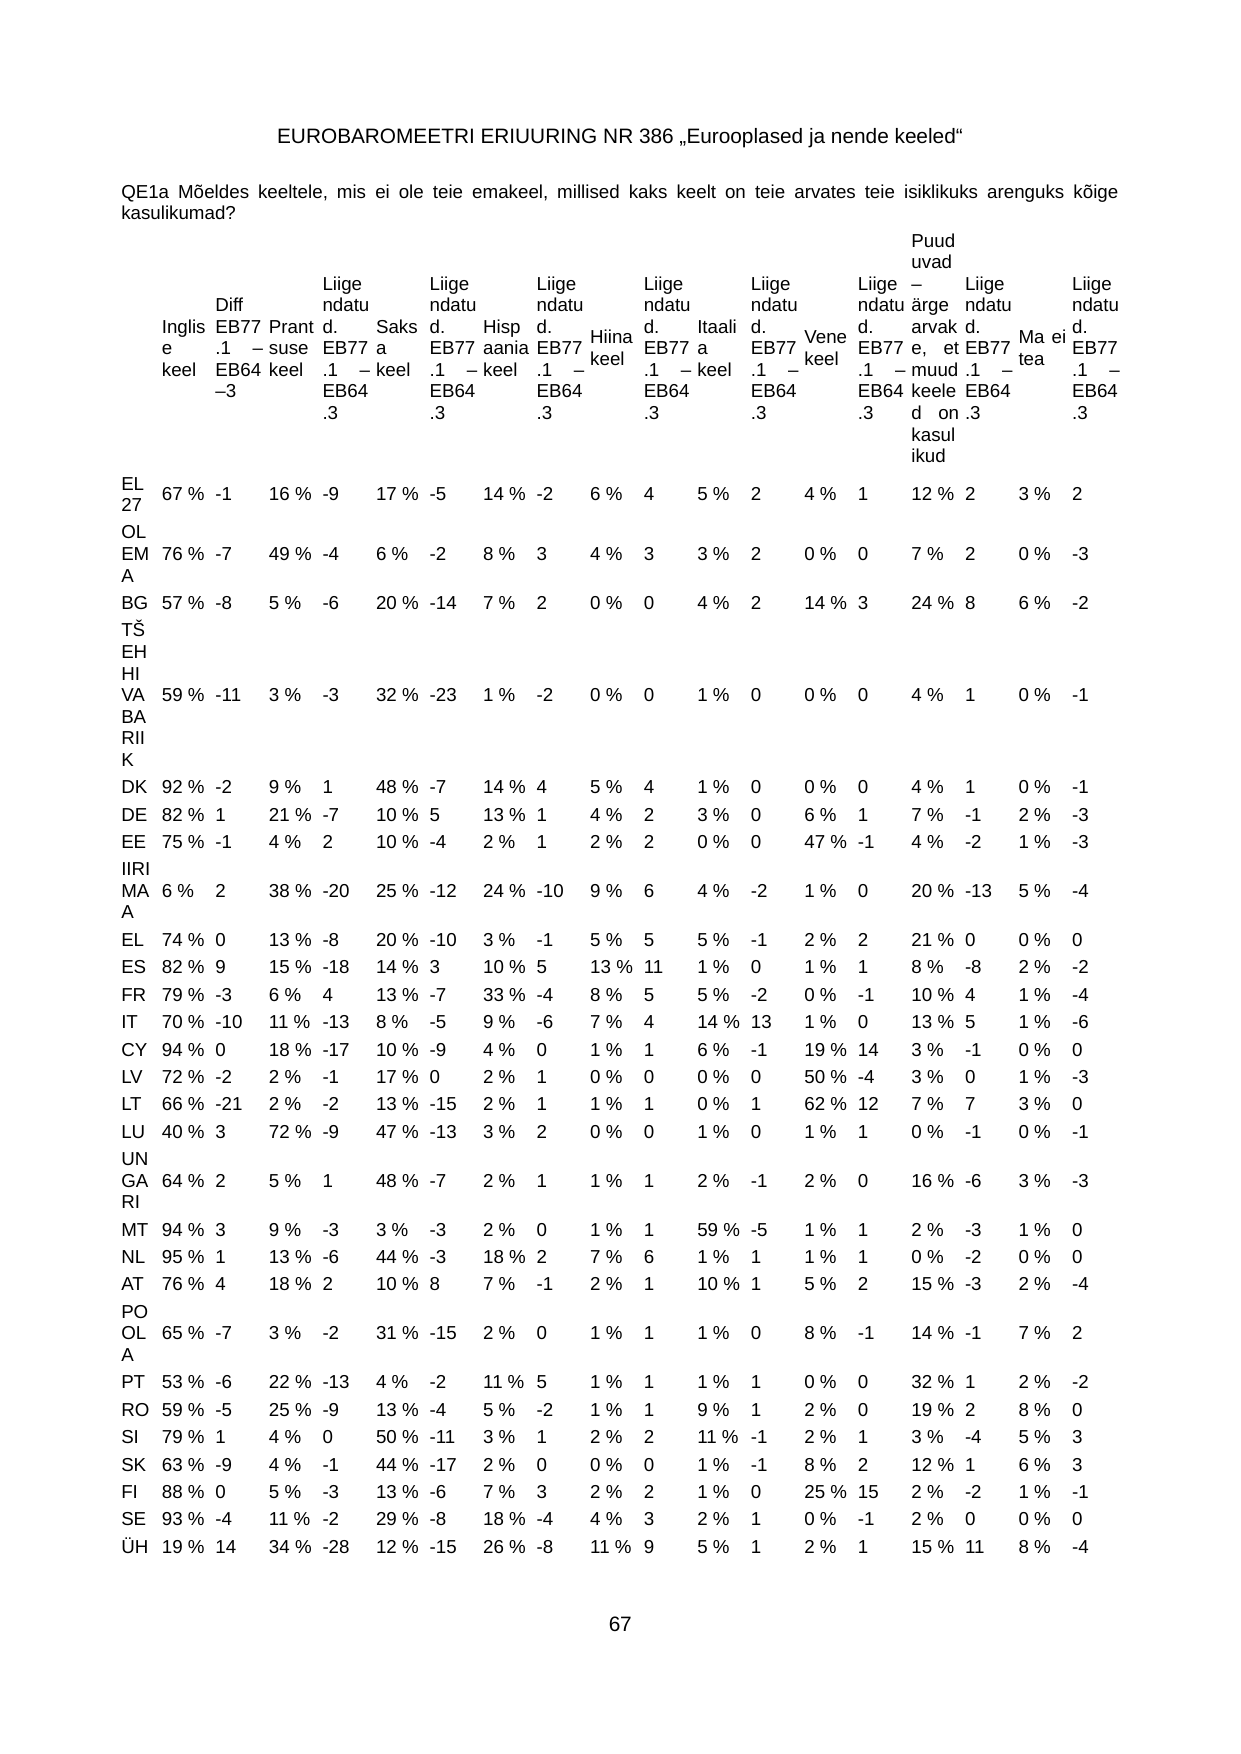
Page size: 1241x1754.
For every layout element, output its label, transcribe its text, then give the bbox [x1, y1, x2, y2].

table_cell –6 [1069, 1008, 1122, 1035]
table_cell 6 % [1015, 589, 1069, 616]
table_cell 13 % [266, 1243, 319, 1270]
table_cell EL 27 [118, 470, 159, 518]
table_cell –3 [962, 1216, 1015, 1243]
table_cell 44 % [373, 1243, 426, 1270]
table_cell 4 % [373, 1368, 426, 1396]
table_cell 1 % [694, 616, 748, 773]
table_cell 5 [962, 1008, 1015, 1035]
table_cell 1 [855, 1118, 908, 1145]
table_cell –1 [212, 470, 266, 518]
table_cell 79 % [159, 1423, 212, 1450]
table_cell 0 % [801, 1368, 855, 1396]
table_cell 0 [1069, 1505, 1122, 1533]
table_cell 59 % [694, 1216, 748, 1243]
table_cell 82 % [159, 801, 212, 828]
table_cell –7 [426, 981, 480, 1008]
table_cell –1 [212, 828, 266, 855]
table_cell 4 [641, 470, 694, 518]
table_cell 3 [855, 589, 908, 616]
table_cell 0 [748, 1118, 801, 1145]
table_cell UNGARI [118, 1145, 159, 1216]
table_cell IIRIMAA [118, 855, 159, 926]
table_cell –6 [534, 1008, 587, 1035]
table_cell POOLA [118, 1298, 159, 1368]
table_cell Hispaania keel [480, 226, 533, 469]
table_cell 0 % [587, 1450, 641, 1478]
table_cell –10 [426, 926, 480, 953]
table_cell –9 [319, 1118, 373, 1145]
table_cell –15 [426, 1090, 480, 1118]
table_cell 0 [855, 1145, 908, 1216]
table_cell 2 % [587, 828, 641, 855]
table_cell 3 % [694, 519, 748, 589]
table_cell –1 [1069, 616, 1122, 773]
table_cell 5 % [266, 1478, 319, 1505]
table_cell 38 % [266, 855, 319, 926]
table_cell 1 % [1015, 1063, 1069, 1090]
table_cell 4 [962, 981, 1015, 1008]
table_cell 2 [855, 1270, 908, 1298]
table_cell –8 [212, 589, 266, 616]
table_cell 40 % [159, 1118, 212, 1145]
table_cell –7 [319, 801, 373, 828]
table_cell 13 % [373, 1090, 426, 1118]
table_cell 3 % [908, 1063, 962, 1090]
table_cell Liigendatud. EB77.1 – EB64.3 [855, 226, 908, 469]
table_cell 10 % [373, 828, 426, 855]
table_cell 2 % [908, 1478, 962, 1505]
table_cell –2 [534, 1396, 587, 1423]
table_cell 5 % [266, 1145, 319, 1216]
table_cell 3 [1069, 1423, 1122, 1450]
table_cell 0 % [1015, 773, 1069, 801]
table_cell –1 [534, 926, 587, 953]
table_cell Liigendatud. EB77.1 – EB64.3 [641, 226, 694, 469]
table_cell 4 [319, 981, 373, 1008]
table_cell 6 [641, 855, 694, 926]
table_cell –11 [212, 616, 266, 773]
table_cell –15 [426, 1298, 480, 1368]
table_cell –7 [212, 1298, 266, 1368]
table_cell 15 % [908, 1270, 962, 1298]
table_cell 9 [212, 953, 266, 981]
table_cell 0 [748, 1478, 801, 1505]
table_cell Liigendatud. EB77.1 – EB64.3 [962, 226, 1015, 469]
table_cell 11 % [587, 1533, 641, 1560]
table_cell 8 % [373, 1008, 426, 1035]
table_cell 2 % [266, 1063, 319, 1090]
table_cell 6 % [694, 1035, 748, 1063]
table_cell 15 % [908, 1533, 962, 1560]
table_cell 7 % [480, 1270, 533, 1298]
table_cell 0 [1069, 1243, 1122, 1270]
table_cell 0 [748, 953, 801, 981]
table_cell 1 % [587, 1145, 641, 1216]
table_cell 1 % [1015, 828, 1069, 855]
table_cell 1 [534, 1145, 587, 1216]
table_cell 3 [426, 953, 480, 981]
table_cell 70 % [159, 1008, 212, 1035]
table_cell 2 % [908, 1505, 962, 1533]
table_cell 3 % [373, 1216, 426, 1243]
table_cell 0 [534, 1035, 587, 1063]
table_cell 32 % [373, 616, 426, 773]
table_cell 4 % [694, 589, 748, 616]
table_cell 65 % [159, 1298, 212, 1368]
table_cell 18 % [480, 1243, 533, 1270]
table_cell 2 [1069, 1298, 1122, 1368]
table_cell 12 % [908, 470, 962, 518]
table_cell 1 % [801, 953, 855, 981]
table_cell 4 % [266, 828, 319, 855]
table_cell EL [118, 926, 159, 953]
table_cell 4 % [266, 1450, 319, 1478]
table_cell 0 [855, 855, 908, 926]
table_cell 1 % [587, 1035, 641, 1063]
table_cell 1 [534, 1423, 587, 1450]
table_cell 66 % [159, 1090, 212, 1118]
table_cell 0 % [694, 828, 748, 855]
table_cell Puuduvad – ärge arvake, et muud keeled on kasulikud [908, 226, 962, 469]
table_cell –2 [534, 616, 587, 773]
table_cell 1 [855, 470, 908, 518]
table_cell 5 % [480, 1396, 533, 1423]
table_cell –4 [534, 981, 587, 1008]
table_cell 8 [962, 589, 1015, 616]
table_cell 1 % [587, 1090, 641, 1118]
table_cell 7 % [908, 1090, 962, 1118]
table_cell 2 [319, 828, 373, 855]
table_cell 14 [855, 1035, 908, 1063]
table_cell 3 [534, 519, 587, 589]
table_cell 1 % [801, 1216, 855, 1243]
table_cell 1 % [694, 1478, 748, 1505]
table_cell Diff EB77.1 – EB64–3 [212, 226, 266, 469]
table_cell 1 [212, 801, 266, 828]
table_cell 1 [748, 1270, 801, 1298]
table_cell 76 % [159, 519, 212, 589]
table_cell 25 % [373, 855, 426, 926]
table_cell –1 [319, 1450, 373, 1478]
table_cell 0 % [908, 1118, 962, 1145]
table_cell MT [118, 1216, 159, 1243]
table_cell –2 [962, 1478, 1015, 1505]
table_cell –2 [534, 470, 587, 518]
table_cell 2 [855, 926, 908, 953]
table_cell –11 [426, 1423, 480, 1450]
table_cell –2 [1069, 589, 1122, 616]
table_cell –1 [1069, 1478, 1122, 1505]
table_cell 5 % [587, 926, 641, 953]
table_cell 3 % [1015, 1145, 1069, 1216]
table_cell 2 [641, 1423, 694, 1450]
table_cell –1 [1069, 773, 1122, 801]
table_cell –5 [748, 1216, 801, 1243]
table_cell 12 % [908, 1450, 962, 1478]
table_cell LV [118, 1063, 159, 1090]
table_cell 11 % [266, 1008, 319, 1035]
table_cell AT [118, 1270, 159, 1298]
table_cell 0 [748, 1063, 801, 1090]
table_cell –1 [962, 801, 1015, 828]
table_cell 2 [534, 1243, 587, 1270]
table_cell 0 % [587, 616, 641, 773]
table_cell 0 % [1015, 1035, 1069, 1063]
table_cell 2 [748, 519, 801, 589]
table_cell 10 % [694, 1270, 748, 1298]
table_cell 1 % [801, 1118, 855, 1145]
table_cell 1 [855, 1423, 908, 1450]
table_cell SI [118, 1423, 159, 1450]
table_cell 8 % [801, 1298, 855, 1368]
table_cell 0 [641, 1118, 694, 1145]
table_cell 7 % [908, 519, 962, 589]
table_cell –1 [1069, 1118, 1122, 1145]
table_cell –23 [426, 616, 480, 773]
table_cell 0 [426, 1063, 480, 1090]
table_cell –1 [855, 1505, 908, 1533]
table_cell 13 % [373, 1478, 426, 1505]
table_cell 13 % [587, 953, 641, 981]
table_cell TŠEHHI VABARIIK [118, 616, 159, 773]
table_cell –2 [426, 1368, 480, 1396]
table_cell 21 % [908, 926, 962, 953]
table_cell 0 [748, 801, 801, 828]
table_cell Ma ei tea [1015, 226, 1069, 469]
table_cell 2 % [801, 1145, 855, 1216]
table_cell 5 % [1015, 1423, 1069, 1450]
table_cell 0 % [1015, 1118, 1069, 1145]
table_cell 7 % [480, 589, 533, 616]
table_cell 0 [641, 1450, 694, 1478]
table_cell 20 % [373, 589, 426, 616]
table_cell –3 [319, 616, 373, 773]
table_cell 1 [748, 1533, 801, 1560]
table_cell –3 [962, 1270, 1015, 1298]
table_header QE1a Mõeldes keeltele, mis ei ole teie emakeel, millised kaks keelt on teie arvates teie isiklikuks arenguks kõige kasulikumad? [118, 178, 1122, 226]
table_cell –3 [1069, 801, 1122, 828]
table_cell 1 [962, 616, 1015, 773]
table_cell –2 [962, 1243, 1015, 1270]
table_cell 50 % [801, 1063, 855, 1090]
table_cell 2 % [801, 1396, 855, 1423]
table_cell 1 % [587, 1216, 641, 1243]
table_cell 2 % [587, 1270, 641, 1298]
table_cell 4 % [587, 1505, 641, 1533]
table_cell RO [118, 1396, 159, 1423]
table_cell 67 % [159, 470, 212, 518]
table_cell 6 % [587, 470, 641, 518]
table_cell 2 [641, 801, 694, 828]
table_cell 3 [212, 1216, 266, 1243]
table_cell 1 % [1015, 1478, 1069, 1505]
table_cell 1 [212, 1243, 266, 1270]
table_cell 0 [962, 1063, 1015, 1090]
table_cell 4 % [908, 616, 962, 773]
table_cell 0 [319, 1423, 373, 1450]
table_cell 5 [426, 801, 480, 828]
table_cell 21 % [266, 801, 319, 828]
table_cell LU [118, 1118, 159, 1145]
table_cell 1 [534, 828, 587, 855]
table_cell 18 % [266, 1270, 319, 1298]
table_cell –3 [319, 1478, 373, 1505]
table_cell 9 [641, 1533, 694, 1560]
table_cell –1 [962, 1035, 1015, 1063]
table_cell 1 % [1015, 981, 1069, 1008]
table_cell 4 % [801, 470, 855, 518]
table_cell 1 % [694, 1298, 748, 1368]
table_cell ÜH [118, 1533, 159, 1560]
table_cell 4 % [266, 1423, 319, 1450]
table_cell 0 [1069, 1090, 1122, 1118]
table_cell –1 [962, 1298, 1015, 1368]
table_cell –1 [855, 981, 908, 1008]
table_cell 14 % [480, 470, 533, 518]
table_cell 0 [641, 1063, 694, 1090]
table_cell –6 [319, 1243, 373, 1270]
table_cell NL [118, 1243, 159, 1270]
table_cell DK [118, 773, 159, 801]
table_cell 2 [534, 589, 587, 616]
table_cell –1 [319, 1063, 373, 1090]
table_cell Inglise keel [159, 226, 212, 469]
table_cell 3 % [908, 1423, 962, 1450]
table_cell 2 % [694, 1505, 748, 1533]
table_cell 0 [641, 616, 694, 773]
table_cell 1 % [694, 773, 748, 801]
table_cell –17 [426, 1450, 480, 1478]
table_cell 8 [426, 1270, 480, 1298]
table_cell –3 [1069, 519, 1122, 589]
table_cell 4 [641, 1008, 694, 1035]
table_cell 0 [855, 1396, 908, 1423]
table_cell 62 % [801, 1090, 855, 1118]
table_cell 15 % [266, 953, 319, 981]
table_cell –8 [426, 1505, 480, 1533]
table_cell 19 % [801, 1035, 855, 1063]
table_cell –2 [748, 855, 801, 926]
table_cell –1 [748, 926, 801, 953]
table_cell 5 [641, 981, 694, 1008]
table_cell 0 [1069, 1216, 1122, 1243]
table_cell –4 [1069, 981, 1122, 1008]
table_cell 13 % [373, 1396, 426, 1423]
table_cell Liigendatud. EB77.1 – EB64.3 [319, 226, 373, 469]
table_cell –4 [534, 1505, 587, 1533]
table_cell 2 [962, 1396, 1015, 1423]
table_cell 82 % [159, 953, 212, 981]
table_cell –13 [319, 1368, 373, 1396]
table_cell 11 % [694, 1423, 748, 1450]
table_cell 2 % [480, 1145, 533, 1216]
table_cell 8 % [908, 953, 962, 981]
table_cell 2 % [266, 1090, 319, 1118]
table_cell 14 % [694, 1008, 748, 1035]
table_cell –8 [962, 953, 1015, 981]
table_cell 1 [534, 801, 587, 828]
table_cell 48 % [373, 1145, 426, 1216]
table_cell 1 [748, 1243, 801, 1270]
table_cell 1 [319, 773, 373, 801]
table_cell 0 [855, 616, 908, 773]
table_cell 5 % [266, 589, 319, 616]
table_cell 0 % [1015, 616, 1069, 773]
table_cell –8 [534, 1533, 587, 1560]
table_cell 5 [534, 953, 587, 981]
table_cell 2 % [480, 1216, 533, 1243]
table_cell –6 [319, 589, 373, 616]
table_cell 2 % [1015, 801, 1069, 828]
table_cell 6 % [266, 981, 319, 1008]
table_cell –1 [748, 1450, 801, 1478]
table_cell 8 % [1015, 1396, 1069, 1423]
table_cell –3 [1069, 1063, 1122, 1090]
table_cell 3 % [480, 1118, 533, 1145]
table_cell –2 [319, 1505, 373, 1533]
table_cell 95 % [159, 1243, 212, 1270]
table_cell 25 % [266, 1396, 319, 1423]
table_cell 2 % [694, 1145, 748, 1216]
table_cell 9 % [694, 1396, 748, 1423]
table_cell 5 % [1015, 855, 1069, 926]
table_cell 20 % [908, 855, 962, 926]
table_cell 0 % [1015, 1505, 1069, 1533]
table_cell 0 [748, 828, 801, 855]
table_cell FR [118, 981, 159, 1008]
table_cell 2 [212, 1145, 266, 1216]
table_cell 47 % [801, 828, 855, 855]
table_cell 9 % [266, 773, 319, 801]
table_cell 0 [855, 519, 908, 589]
table_cell –4 [212, 1505, 266, 1533]
table_cell –4 [426, 828, 480, 855]
table_cell –1 [855, 828, 908, 855]
table_cell –2 [212, 773, 266, 801]
table_cell 3 % [1015, 1090, 1069, 1118]
table_cell 1 % [1015, 1008, 1069, 1035]
table_cell 6 % [1015, 1450, 1069, 1478]
table_cell –21 [212, 1090, 266, 1118]
table_cell 79 % [159, 981, 212, 1008]
table_cell –1 [855, 1298, 908, 1368]
table_cell –4 [1069, 855, 1122, 926]
table_cell 57 % [159, 589, 212, 616]
table_cell 1 [641, 1145, 694, 1216]
table_cell 2 [319, 1270, 373, 1298]
table_cell 0 [748, 1298, 801, 1368]
table_cell 17 % [373, 1063, 426, 1090]
table_cell 14 % [373, 953, 426, 981]
table_cell 92 % [159, 773, 212, 801]
table_cell –3 [319, 1216, 373, 1243]
table_cell 64 % [159, 1145, 212, 1216]
table_cell 10 % [373, 1035, 426, 1063]
table_cell 0 % [1015, 1243, 1069, 1270]
table_cell 10 % [373, 801, 426, 828]
table_cell 1 % [801, 855, 855, 926]
table_cell 2 % [801, 926, 855, 953]
table_cell 8 % [1015, 1533, 1069, 1560]
table_cell –8 [319, 926, 373, 953]
table_cell 3 % [908, 1035, 962, 1063]
table_cell 1 % [694, 1450, 748, 1478]
table_cell 10 % [908, 981, 962, 1008]
table_cell 1 [534, 1090, 587, 1118]
table_cell 0 % [908, 1243, 962, 1270]
table_cell 0 % [801, 773, 855, 801]
table_cell 4 % [587, 519, 641, 589]
table_cell 34 % [266, 1533, 319, 1560]
table_cell Liigendatud. EB77.1 – EB64.3 [426, 226, 480, 469]
table_cell 31 % [373, 1298, 426, 1368]
table_cell 1 % [587, 1368, 641, 1396]
table_cell –10 [534, 855, 587, 926]
table_cell 93 % [159, 1505, 212, 1533]
table_cell –17 [319, 1035, 373, 1063]
table_cell –1 [534, 1270, 587, 1298]
table_cell 2 [212, 855, 266, 926]
table_cell IT [118, 1008, 159, 1035]
table_cell 3 [641, 519, 694, 589]
table_cell 1 [319, 1145, 373, 1216]
table_cell –1 [748, 1423, 801, 1450]
table_cell 19 % [908, 1396, 962, 1423]
table_cell CY [118, 1035, 159, 1063]
table_cell 11 % [480, 1368, 533, 1396]
table_cell 1 [855, 953, 908, 981]
table_cell 1 [855, 1243, 908, 1270]
table_cell 4 % [587, 801, 641, 828]
table_cell 0 % [1015, 519, 1069, 589]
table_cell 0 % [587, 1063, 641, 1090]
table_cell 4 [534, 773, 587, 801]
table_cell 1 % [694, 1368, 748, 1396]
table_cell 22 % [266, 1368, 319, 1396]
table_cell 19 % [159, 1533, 212, 1560]
table_cell 59 % [159, 1396, 212, 1423]
table_cell 1 [962, 1450, 1015, 1478]
table_cell 0 [534, 1450, 587, 1478]
table_cell 72 % [266, 1118, 319, 1145]
table_cell PT [118, 1368, 159, 1396]
table_cell 4 % [908, 828, 962, 855]
table_cell 25 % [801, 1478, 855, 1505]
table_cell 2 % [801, 1533, 855, 1560]
table_cell 3 [212, 1118, 266, 1145]
table_cell 0 % [801, 616, 855, 773]
table_cell 7 % [480, 1478, 533, 1505]
table_cell 11 % [266, 1505, 319, 1533]
table_cell 6 % [159, 855, 212, 926]
table_cell 1 [212, 1423, 266, 1450]
table_cell 5 % [587, 773, 641, 801]
table_cell ES [118, 953, 159, 981]
table_cell 2 % [480, 1090, 533, 1118]
table_cell LT [118, 1090, 159, 1118]
table_cell EE [118, 828, 159, 855]
table_cell 0 [962, 1505, 1015, 1533]
table_cell 1 % [801, 1243, 855, 1270]
table_cell –6 [426, 1478, 480, 1505]
table_cell 1 [962, 1368, 1015, 1396]
table_cell –6 [212, 1368, 266, 1396]
table_cell –18 [319, 953, 373, 981]
table_cell 0 [1069, 1396, 1122, 1423]
table_cell 9 % [266, 1216, 319, 1243]
table_cell 0 % [801, 981, 855, 1008]
table_cell –7 [212, 519, 266, 589]
table_cell 13 % [373, 981, 426, 1008]
table_cell –4 [962, 1423, 1015, 1450]
table_cell 5 % [694, 470, 748, 518]
table_cell SE [118, 1505, 159, 1533]
table_cell 0 % [1015, 926, 1069, 953]
table_cell 14 [212, 1533, 266, 1560]
table_cell 7 % [587, 1243, 641, 1270]
table_cell –6 [962, 1145, 1015, 1216]
table_cell 3 [1069, 1450, 1122, 1478]
table_cell 1 [641, 1368, 694, 1396]
table_cell 1 % [694, 953, 748, 981]
table_cell 15 [855, 1478, 908, 1505]
table_cell –13 [319, 1008, 373, 1035]
table_cell SK [118, 1450, 159, 1478]
table_cell 5 % [801, 1270, 855, 1298]
table_cell –4 [319, 519, 373, 589]
table_cell 2 [534, 1118, 587, 1145]
table_cell 29 % [373, 1505, 426, 1533]
table_cell 4 % [694, 855, 748, 926]
table_cell 9 % [480, 1008, 533, 1035]
table_cell 5 % [694, 1533, 748, 1560]
table_cell –5 [426, 470, 480, 518]
table_cell –3 [426, 1216, 480, 1243]
table_cell 0 [855, 1008, 908, 1035]
table_cell –9 [212, 1450, 266, 1478]
table_cell –9 [319, 1396, 373, 1423]
table_cell –3 [426, 1243, 480, 1270]
table_cell 75 % [159, 828, 212, 855]
table_cell 14 % [908, 1298, 962, 1368]
table_cell 5 % [694, 926, 748, 953]
table_cell 53 % [159, 1368, 212, 1396]
table_cell 1 [748, 1368, 801, 1396]
table_cell –10 [212, 1008, 266, 1035]
table_cell Hiina keel [587, 226, 641, 469]
table_cell 0 [212, 1035, 266, 1063]
table_cell 1 [641, 1396, 694, 1423]
table_cell –7 [426, 1145, 480, 1216]
table_cell 2 % [480, 1298, 533, 1368]
table_cell 3 [641, 1505, 694, 1533]
table_cell –2 [962, 828, 1015, 855]
table_cell Liigendatud. EB77.1 – EB64.3 [1069, 226, 1122, 469]
table_cell –13 [426, 1118, 480, 1145]
table_cell 2 [1069, 470, 1122, 518]
table_cell 8 % [480, 519, 533, 589]
table_cell DE [118, 801, 159, 828]
table_cell 3 % [480, 1423, 533, 1450]
table_cell 1 % [694, 1118, 748, 1145]
table_cell 1 % [480, 616, 533, 773]
table_cell –20 [319, 855, 373, 926]
table_cell 2 % [480, 1450, 533, 1478]
table_cell 20 % [373, 926, 426, 953]
table_cell 0 [534, 1298, 587, 1368]
table_cell 0 % [587, 589, 641, 616]
table_cell 44 % [373, 1450, 426, 1478]
table_cell 0 [962, 926, 1015, 953]
table_cell 0 % [694, 1063, 748, 1090]
table_cell 10 % [373, 1270, 426, 1298]
table_cell 1 % [694, 1243, 748, 1270]
table_cell –3 [1069, 1145, 1122, 1216]
table_cell 7 [962, 1090, 1015, 1118]
table_cell –3 [1069, 828, 1122, 855]
table_cell FI [118, 1478, 159, 1505]
table_cell 1 % [587, 1298, 641, 1368]
table_cell 1 [534, 1063, 587, 1090]
table_cell BG [118, 589, 159, 616]
table_cell –4 [855, 1063, 908, 1090]
table_cell –4 [426, 1396, 480, 1423]
table_cell 1 [962, 773, 1015, 801]
table_cell 16 % [908, 1145, 962, 1216]
table_cell 0 % [587, 1118, 641, 1145]
table_cell –2 [1069, 953, 1122, 981]
table_cell 1 [748, 1090, 801, 1118]
table_cell 5 [641, 926, 694, 953]
table_cell 0 [748, 616, 801, 773]
table_cell 0 [1069, 926, 1122, 953]
table_cell 24 % [908, 589, 962, 616]
table_cell Vene keel [801, 226, 855, 469]
table_cell 1 % [801, 1008, 855, 1035]
table_cell 1 [855, 1533, 908, 1560]
table_cell 50 % [373, 1423, 426, 1450]
table_cell 3 % [1015, 470, 1069, 518]
table_cell 1 % [587, 1396, 641, 1423]
table_cell –1 [962, 1118, 1015, 1145]
table_cell 33 % [480, 981, 533, 1008]
table_cell 13 % [480, 801, 533, 828]
table_cell 13 % [266, 926, 319, 953]
table_cell 7 % [908, 801, 962, 828]
table_cell 0 [855, 1368, 908, 1396]
table_cell 2 % [908, 1216, 962, 1243]
table_cell 6 % [373, 519, 426, 589]
table_cell –2 [748, 981, 801, 1008]
table_cell 2 % [587, 1478, 641, 1505]
table_cell 11 [641, 953, 694, 981]
table_cell 0 [641, 589, 694, 616]
table_cell –4 [1069, 1270, 1122, 1298]
table_cell 0 % [801, 519, 855, 589]
table_cell –12 [426, 855, 480, 926]
table_cell –4 [1069, 1533, 1122, 1560]
table_cell 4 % [480, 1035, 533, 1063]
table_cell Liigendatud. EB77.1 – EB64.3 [748, 226, 801, 469]
table_cell 76 % [159, 1270, 212, 1298]
table_cell 8 % [801, 1450, 855, 1478]
table_cell –1 [748, 1145, 801, 1216]
table_cell –3 [212, 981, 266, 1008]
table_cell 74 % [159, 926, 212, 953]
table_cell 2 % [587, 1423, 641, 1450]
table_cell 1 [748, 1505, 801, 1533]
table_cell 1 % [1015, 1216, 1069, 1243]
table_cell [118, 226, 159, 469]
table_cell 4 [641, 773, 694, 801]
table_cell 2 [962, 519, 1015, 589]
table_cell 59 % [159, 616, 212, 773]
table_cell 17 % [373, 470, 426, 518]
table_cell 0 % [801, 1505, 855, 1533]
table_cell 94 % [159, 1216, 212, 1243]
table_cell 18 % [480, 1505, 533, 1533]
table_cell 7 % [587, 1008, 641, 1035]
table_cell 2 [748, 470, 801, 518]
table_cell 6 [641, 1243, 694, 1270]
table_cell 24 % [480, 855, 533, 926]
table_cell 49 % [266, 519, 319, 589]
table_cell 2 [641, 1478, 694, 1505]
table_cell –14 [426, 589, 480, 616]
table_cell 6 % [801, 801, 855, 828]
table_cell 14 % [801, 589, 855, 616]
table_cell 3 % [266, 1298, 319, 1368]
table_cell 16 % [266, 470, 319, 518]
table_cell 2 % [801, 1423, 855, 1450]
table_cell 26 % [480, 1533, 533, 1560]
table_cell 0 [212, 926, 266, 953]
table_cell 1 [641, 1298, 694, 1368]
table_cell 13 [748, 1008, 801, 1035]
table_cell 2 % [480, 1063, 533, 1090]
table_cell 2 % [1015, 1368, 1069, 1396]
table_cell 72 % [159, 1063, 212, 1090]
table_cell 0 [534, 1216, 587, 1243]
table_cell 1 [855, 801, 908, 828]
table_cell 1 [641, 1270, 694, 1298]
table_cell 2 [855, 1450, 908, 1478]
table_cell –2 [319, 1298, 373, 1368]
table_cell Saksa keel [373, 226, 426, 469]
table_cell 12 % [373, 1533, 426, 1560]
table_cell 2 % [480, 828, 533, 855]
table_cell –9 [426, 1035, 480, 1063]
table_cell –5 [212, 1396, 266, 1423]
table_cell –15 [426, 1533, 480, 1560]
table_cell –2 [319, 1090, 373, 1118]
table_cell Itaalia keel [694, 226, 748, 469]
table_cell 4 [212, 1270, 266, 1298]
table_cell 7 % [1015, 1298, 1069, 1368]
table_cell 12 [855, 1090, 908, 1118]
table_cell 2 % [1015, 1270, 1069, 1298]
table_cell 1 [748, 1396, 801, 1423]
table_cell –13 [962, 855, 1015, 926]
table_cell 3 % [266, 616, 319, 773]
table_cell 3 [534, 1478, 587, 1505]
table_cell 47 % [373, 1118, 426, 1145]
table_cell 5 [534, 1368, 587, 1396]
table_cell –2 [212, 1063, 266, 1090]
table_cell –7 [426, 773, 480, 801]
table_cell 0 [1069, 1035, 1122, 1063]
table_cell 1 [641, 1216, 694, 1243]
table_cell –28 [319, 1533, 373, 1560]
table_cell Prantsuse keel [266, 226, 319, 469]
table_cell 32 % [908, 1368, 962, 1396]
table_cell 5 % [694, 981, 748, 1008]
table_cell 4 % [908, 773, 962, 801]
table_cell 1 [641, 1035, 694, 1063]
table_cell 94 % [159, 1035, 212, 1063]
table_cell –2 [1069, 1368, 1122, 1396]
table_cell 2 [962, 470, 1015, 518]
table_cell OLEMA [118, 519, 159, 589]
table_cell 0 [212, 1478, 266, 1505]
table_cell 8 % [587, 981, 641, 1008]
table_cell 3 % [694, 801, 748, 828]
table_cell 14 % [480, 773, 533, 801]
table_cell Liigendatud. EB77.1 – EB64.3 [534, 226, 587, 469]
table_cell 0 [855, 773, 908, 801]
table_cell 18 % [266, 1035, 319, 1063]
table_cell 9 % [587, 855, 641, 926]
table_cell 13 % [908, 1008, 962, 1035]
table_cell 88 % [159, 1478, 212, 1505]
table_cell 0 % [694, 1090, 748, 1118]
table_cell 48 % [373, 773, 426, 801]
table_cell –2 [426, 519, 480, 589]
table_cell 0 [748, 773, 801, 801]
table_cell –1 [748, 1035, 801, 1063]
table_cell 1 [855, 1216, 908, 1243]
table_cell 2 % [1015, 953, 1069, 981]
table_cell 3 % [480, 926, 533, 953]
table_cell 10 % [480, 953, 533, 981]
table_cell 2 [748, 589, 801, 616]
table_cell 11 [962, 1533, 1015, 1560]
table_cell –5 [426, 1008, 480, 1035]
table_cell –9 [319, 470, 373, 518]
table_cell 2 [641, 828, 694, 855]
table_cell 63 % [159, 1450, 212, 1478]
table_cell 1 [641, 1090, 694, 1118]
